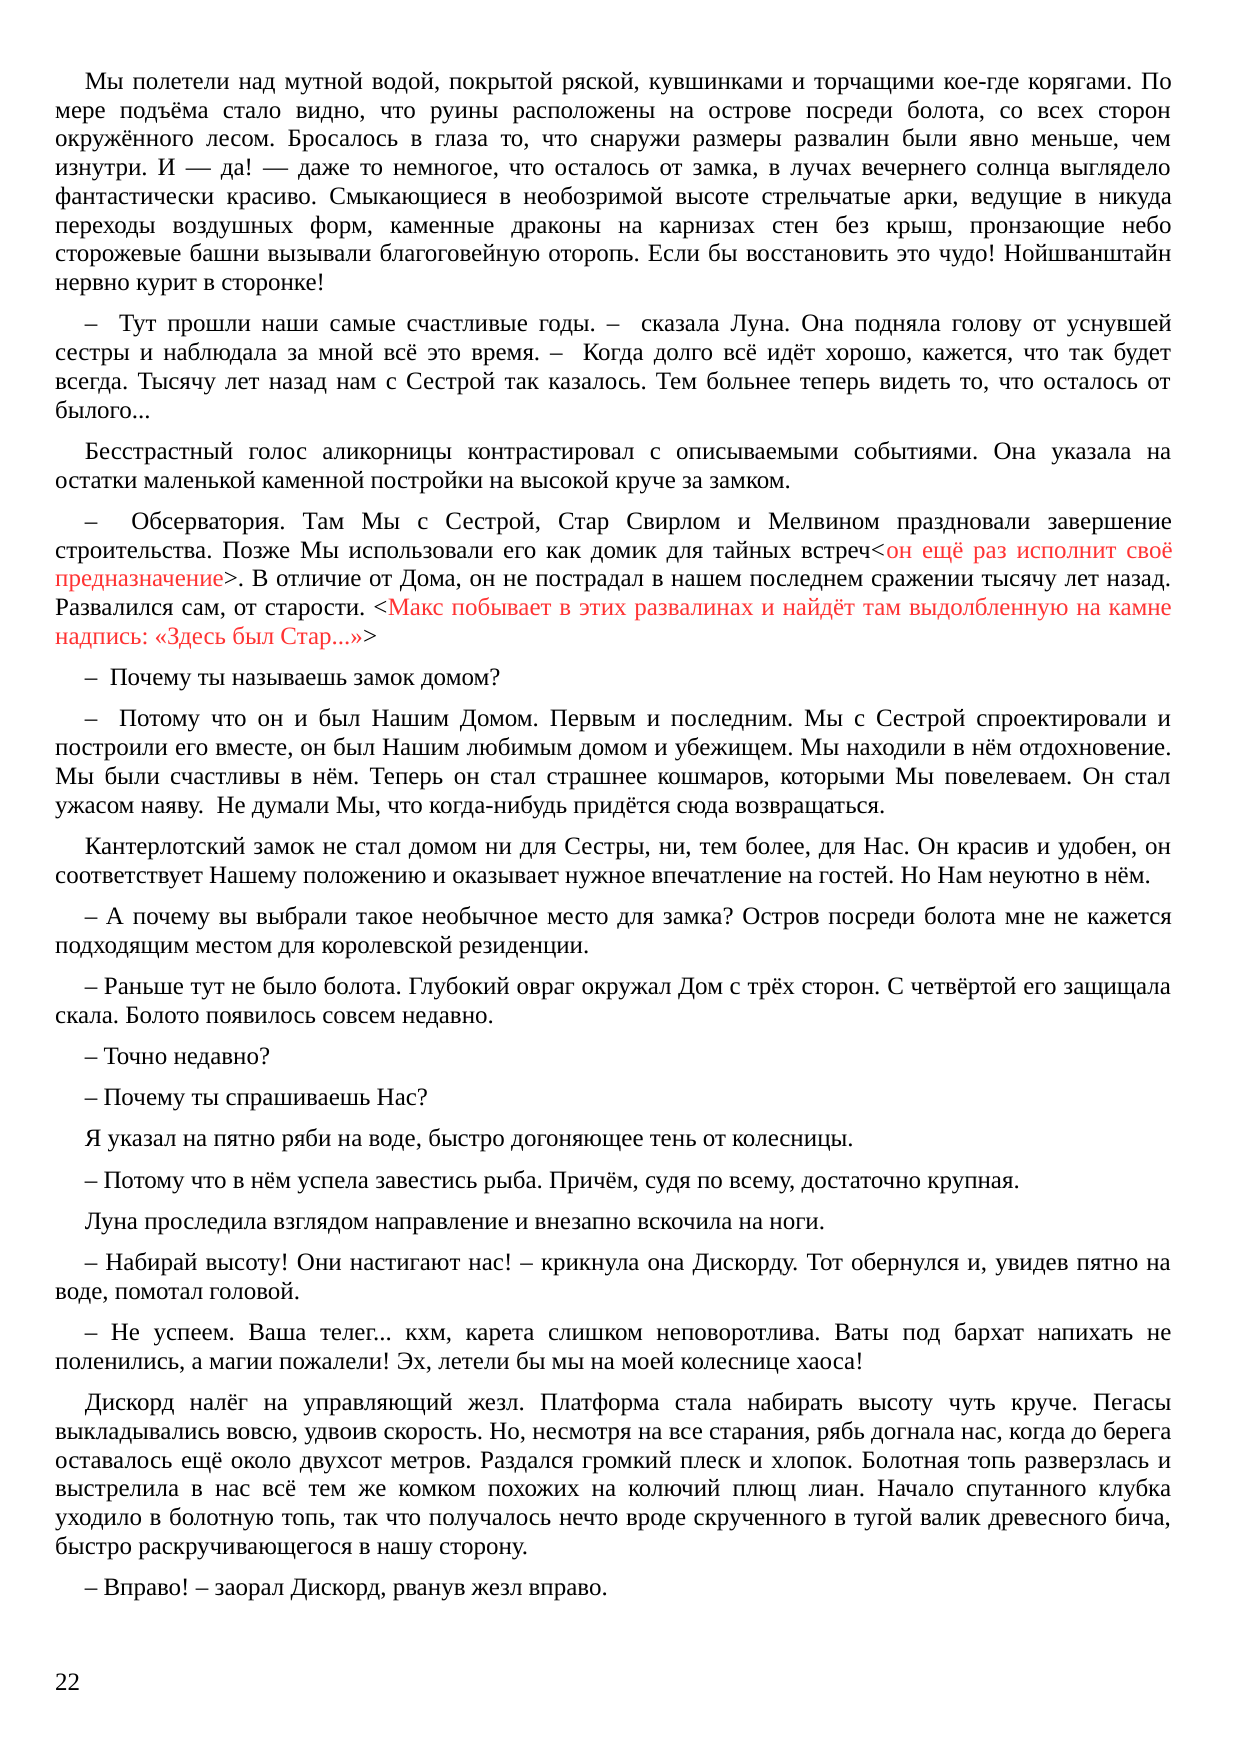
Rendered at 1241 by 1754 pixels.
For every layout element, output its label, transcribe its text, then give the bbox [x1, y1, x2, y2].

text – Набирай высоту! Они настигают нас! – крикнула она Дискорду. Тот обернулся и, увидев пятно на воде, помотал головой. [55, 1247, 1173, 1305]
text – А почему вы выбрали такое необычное место для замка? Остров посреди болота мне не кажется подходящим местом для королевской резиденции. [55, 901, 1173, 958]
text Луна проследила взглядом направление и внезапно вскочила на ноги. [55, 1206, 1173, 1235]
text – Тут прошли наши самые счастливые годы. – сказала Луна. Она подняла голову от уснувшей сестры и наблюдала за мной всё это время. – Когда долго всё идёт хорошо, кажется, что так будет всегда. Тысячу лет назад нам с Сестрой так казалось. Тем больнее теперь видеть то, что осталось от былого... [55, 308, 1173, 423]
text Мы полетели над мутной водой, покрытой ряской, кувшинками и торчащими кое-где корягами. По мере подъёма стало видно, что руины расположены на острове посреди болота, со всех сторон окружённого лесом. Бросалось в глаза то, что снаружи размеры развалин были явно меньше, чем изнутри. И — да! — даже то немногое, что осталось от замка, в лучах вечернего солнца выглядело фантастически красиво. Смыкающиеся в необозримой высоте стрельчатые арки, ведущие в никуда переходы воздушных форм, каменные драконы на карнизах стен без крыш, пронзающие небо сторожевые башни вызывали благоговейную оторопь. Если бы восстановить это чудо! Нойшванштайн нервно курит в сторонке! [55, 66, 1173, 296]
text – Вправо! – заорал Дискорд, рванув жезл вправо. [55, 1572, 1173, 1601]
text Бесстрастный голос аликорницы контрастировал с описываемыми событиями. Она указала на остатки маленькой каменной постройки на высокой круче за замком. [55, 436, 1173, 493]
text – Точно недавно? [55, 1041, 1173, 1070]
text Дискорд налёг на управляющий жезл. Платформа стала набирать высоту чуть круче. Пегасы выкладывались вовсю, удвоив скорость. Но, несмотря на все старания, рябь догнала нас, когда до берега оставалось ещё около двухсот метров. Раздался громкий плеск и хлопок. Болотная топь разверзлась и выстрелила в нас всё тем же комком похожих на колючий плющ лиан. Начало спутанного клубка уходило в болотную топь, так что получалось нечто вроде скрученного в тугой валик древесного бича, быстро раскручивающегося в нашу сторону. [55, 1387, 1173, 1560]
text – Почему ты спрашиваешь Нас? [55, 1082, 1173, 1111]
text Кантерлотский замок не стал домом ни для Сестры, ни, тем более, для Нас. Он красив и удобен, он соответствует Нашему положению и оказывает нужное впечатление на гостей. Но Нам неуютно в нём. [55, 831, 1173, 888]
text – Почему ты называешь замок домом? [55, 662, 1173, 691]
text Я указал на пятно ряби на воде, быстро догоняющее тень от колесницы. [55, 1123, 1173, 1152]
text – Потому что он и был Нашим Домом. Первым и последним. Мы с Сестрой спроектировали и построили его вместе, он был Нашим любимым домом и убежищем. Мы находили в нём отдохновение. Мы были счастливы в нём. Теперь он стал страшнее кошмаров, которыми Мы повелеваем. Он стал ужасом наяву. Не думали Мы, что когда-нибудь придётся сюда возвращаться. [55, 703, 1173, 818]
text – Не успеем. Ваша телег... кхм, карета слишком неповоротлива. Ваты под бархат напихать не поленились, а магии пожалели! Эх, летели бы мы на моей колеснице хаоса! [55, 1317, 1173, 1375]
text – Потому что в нём успела завестись рыба. Причём, судя по всему, достаточно крупная. [55, 1165, 1173, 1193]
text – Обсерватория. Там Мы с Сестрой, Стар Свирлом и Мелвином праздновали завершение строительства. Позже Мы использовали его как домик для тайных встреч<он ещё раз исполнит своё предназначение>. В отличие от Дома, он не пострадал в нашем последнем сражении тысячу лет назад. Развалился сам, от старости. <Макс побывает в этих развалинах и найдёт там выдолбленную на камне надпись: «Здесь был Стар...»> [55, 506, 1173, 650]
text – Раньше тут не было болота. Глубокий овраг окружал Дом с трёх сторон. С четвёртой его защищала скала. Болото появилось совсем недавно. [55, 971, 1173, 1028]
